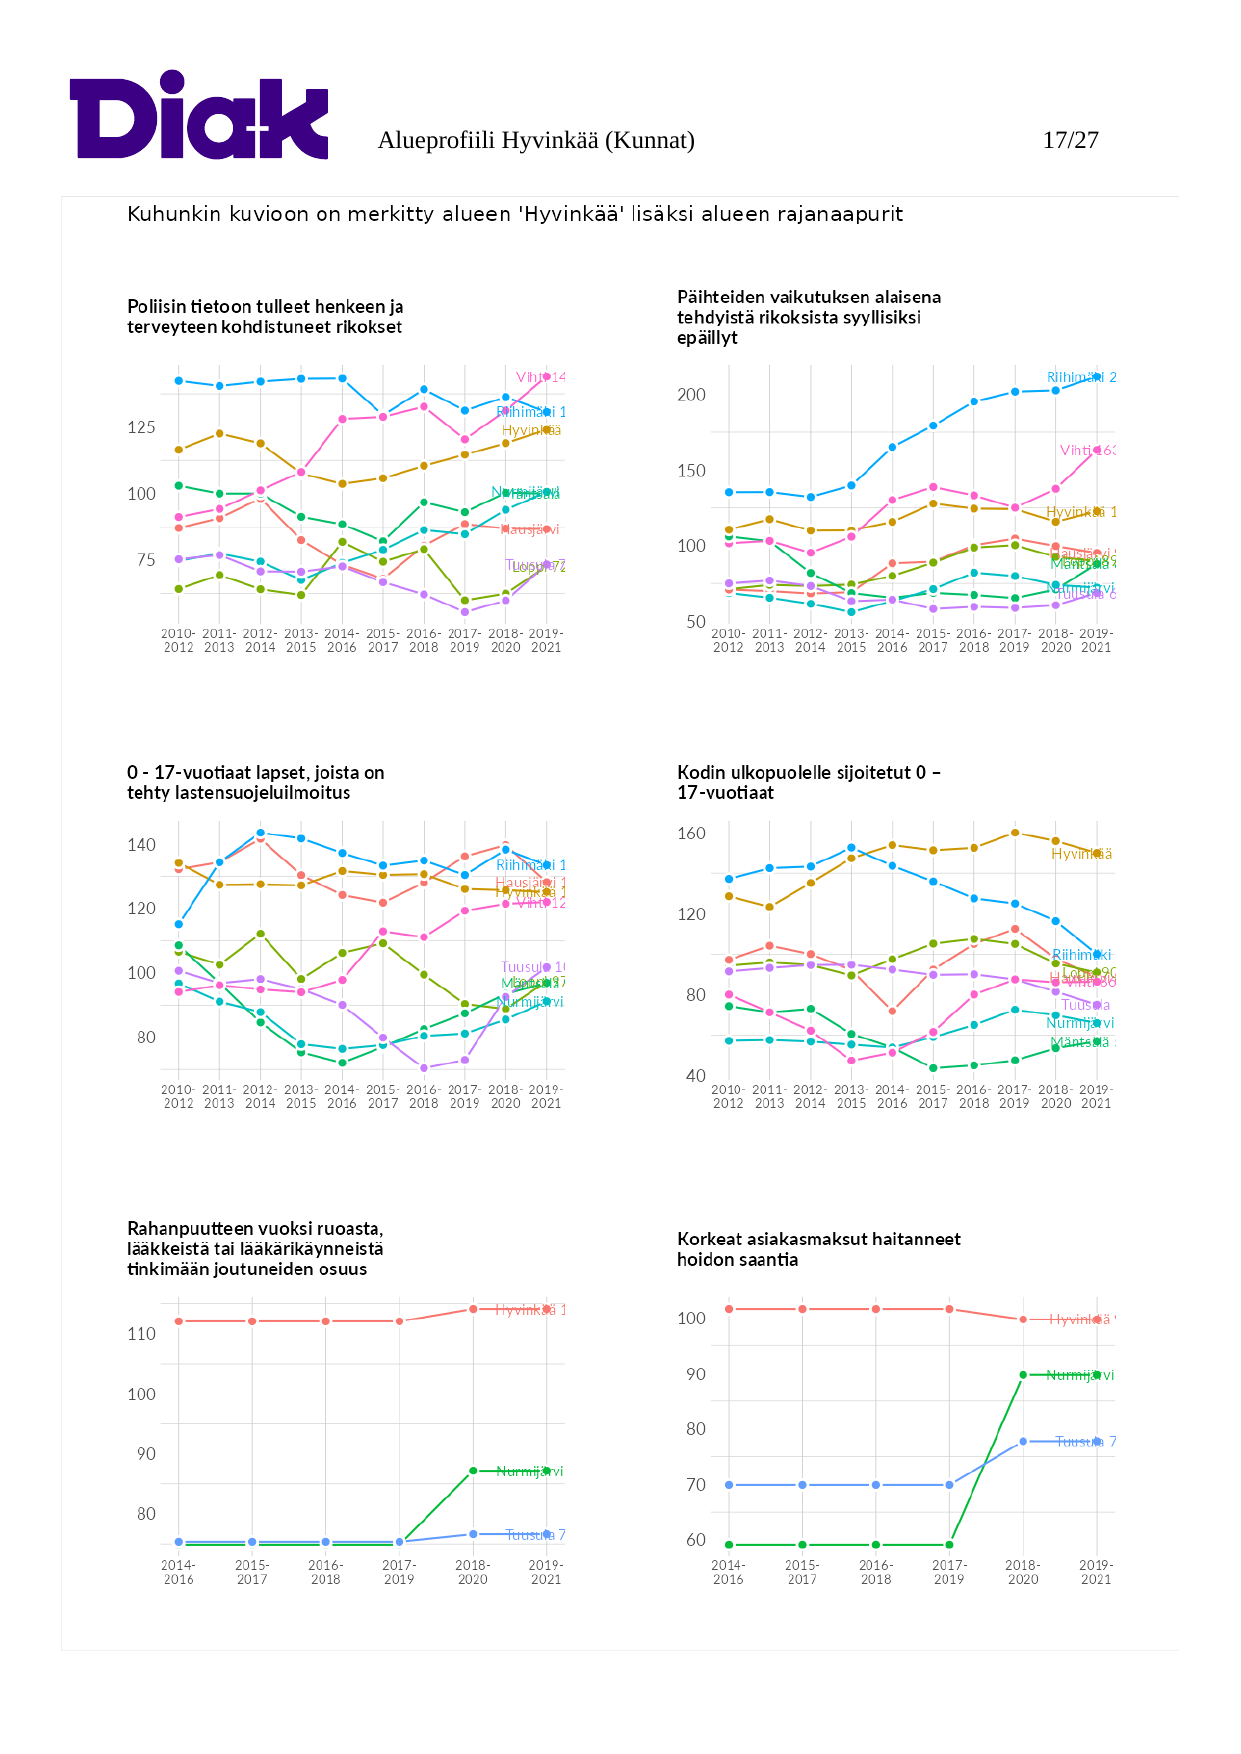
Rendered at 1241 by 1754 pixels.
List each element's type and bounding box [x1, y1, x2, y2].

picture [61, 196, 1179, 1651]
